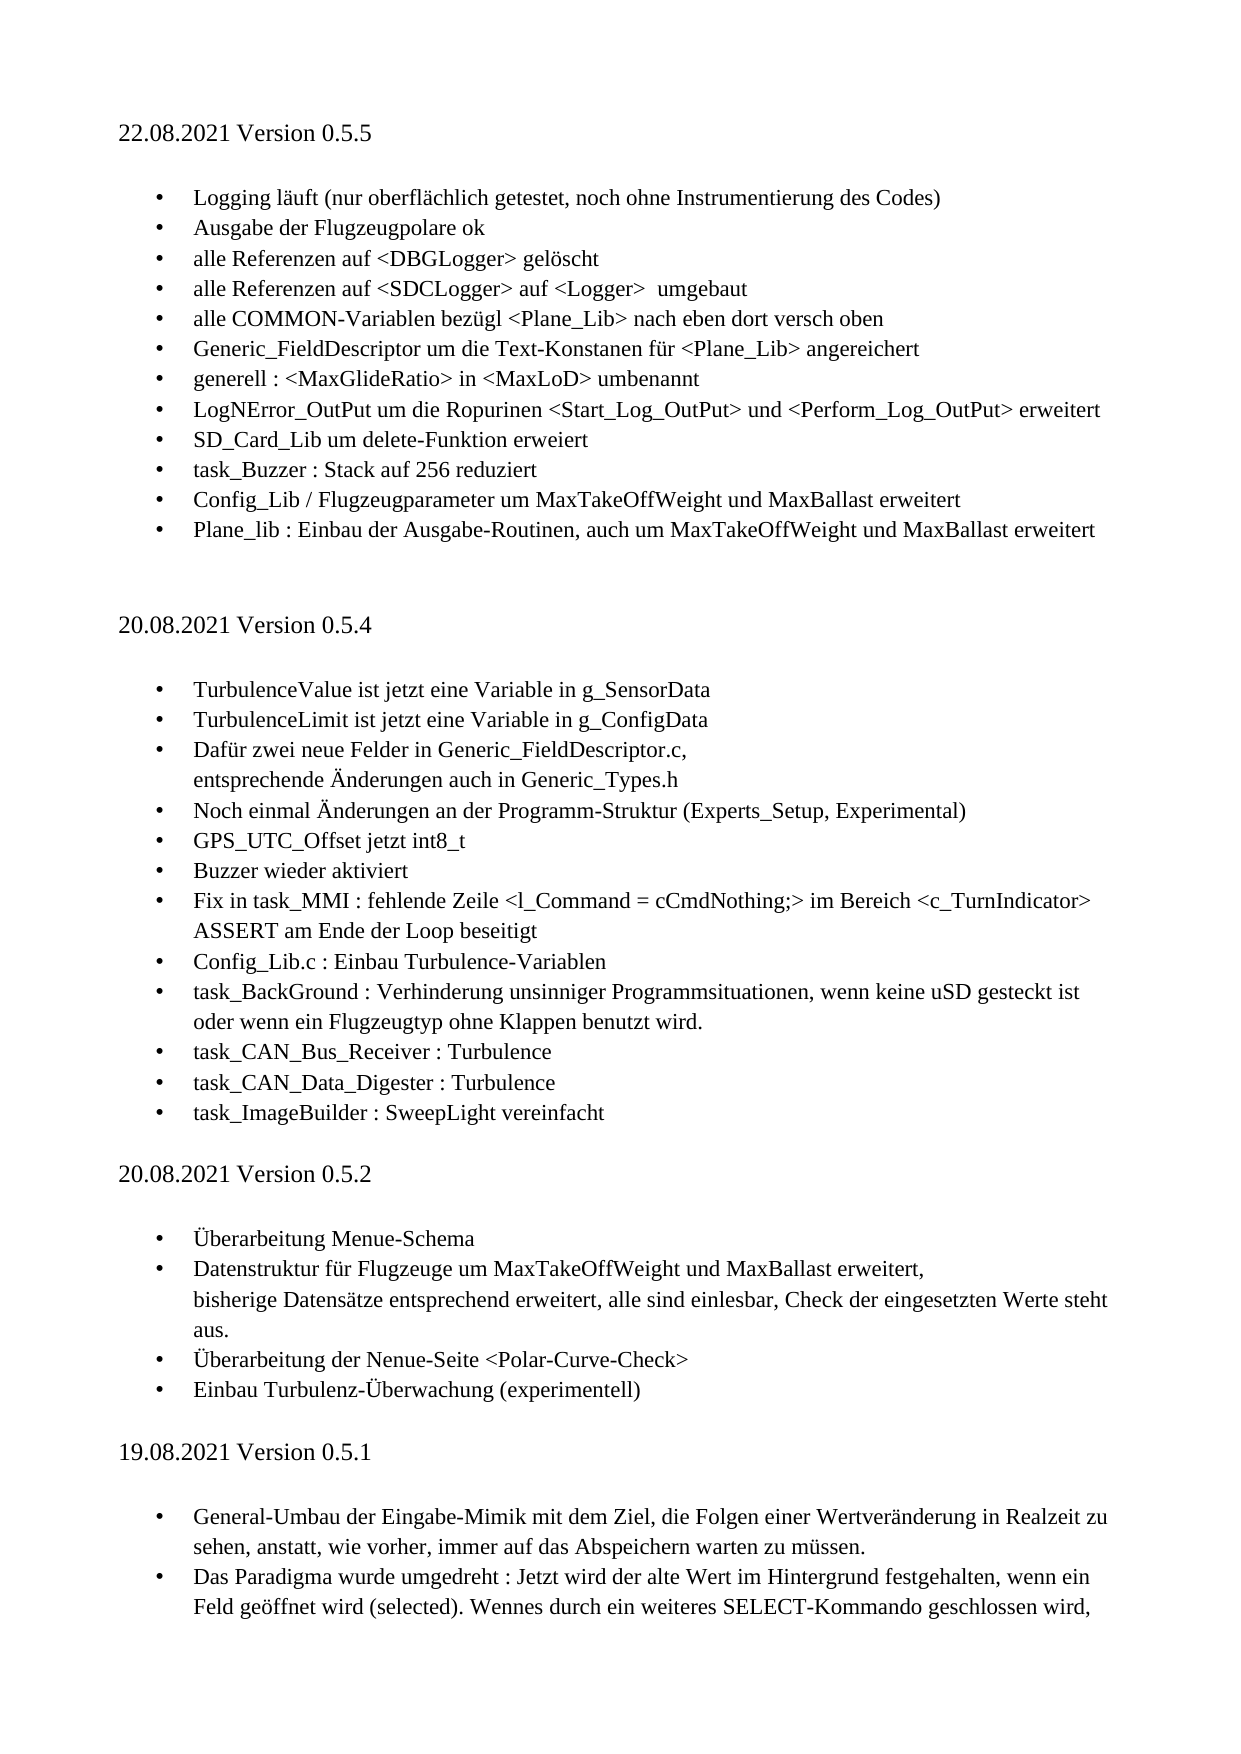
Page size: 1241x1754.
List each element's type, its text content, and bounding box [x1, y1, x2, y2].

text 22.08.2021 Version 0.5.5 [118, 118, 1122, 180]
text 20.08.2021 Version 0.5.4 [118, 610, 1122, 672]
list Ausgabe der Flugzeugpolare ok [156, 214, 1122, 241]
list Das Paradigma wurde umgedreht : Jetzt wird der alte Wert im Hintergrund festgehalten, wenn ein Feld geöffnet wird (selected). Wennes durch ein weiteres SELECT-Kommando geschlossen wird, [156, 1563, 1122, 1620]
list Dafür zwei neue Felder in Generic_FieldDescriptor.c, entsprechende Änderungen auch in Generic_Types.h [156, 736, 1122, 793]
list Plane_lib : Einbau der Ausgabe-Routinen, auch um MaxTakeOffWeight und MaxBallast erweitert [156, 516, 1122, 543]
list TurbulenceValue ist jetzt eine Variable in g_SensorData [156, 676, 1122, 702]
list generell : <MaxGlideRatio> in <MaxLoD> umbenannt [156, 365, 1122, 392]
list Buzzer wieder aktiviert [156, 857, 1122, 883]
list task_ImageBuilder : SweepLight vereinfacht [156, 1099, 1122, 1155]
list General-Umbau der Eingabe-Mimik mit dem Ziel, die Folgen einer Wertveränderung in Realzeit zu sehen, anstatt, wie vorher, immer auf das Abspeichern warten zu müssen. [156, 1503, 1122, 1559]
list TurbulenceLimit ist jetzt eine Variable in g_ConfigData [156, 706, 1122, 732]
list SD_Card_Lib um delete-Funktion erweiert [156, 426, 1122, 452]
list Logging läuft (nur oberflächlich getestet, noch ohne Instrumentierung des Codes) [156, 184, 1122, 211]
list Config_Lib.c : Einbau Turbulence-Variablen [156, 948, 1122, 974]
list Config_Lib / Flugzeugparameter um MaxTakeOffWeight und MaxBallast erweitert [156, 486, 1122, 513]
list alle Referenzen auf <SDCLogger> auf <Logger> umgebaut [156, 275, 1122, 301]
list Überarbeitung Menue-Schema [156, 1225, 1122, 1252]
list GPS_UTC_Offset jetzt int8_t [156, 827, 1122, 853]
list task_CAN_Data_Digester : Turbulence [156, 1069, 1122, 1095]
text 20.08.2021 Version 0.5.2 [118, 1159, 1122, 1221]
text 19.08.2021 Version 0.5.1 [118, 1437, 1122, 1498]
list task_Buzzer : Stack auf 256 reduziert [156, 456, 1122, 482]
list Fix in task_MMI : fehlende Zeile <l_Command = cCmdNothing;> im Bereich <c_TurnIndicator> ASSERT am Ende der Loop beseitigt [156, 887, 1122, 944]
list alle Referenzen auf <DBGLogger> gelöscht [156, 244, 1122, 271]
list Noch einmal Änderungen an der Programm-Struktur (Experts_Setup, Experimental) [156, 797, 1122, 823]
list task_BackGround : Verhinderung unsinniger Programmsituationen, wenn keine uSD gesteckt ist oder wenn ein Flugzeugtyp ohne Klappen benutzt wird. [156, 978, 1122, 1034]
list task_CAN_Bus_Receiver : Turbulence [156, 1038, 1122, 1065]
list alle COMMON-Variablen bezügl <Plane_Lib> nach eben dort versch oben [156, 305, 1122, 331]
list LogNError_OutPut um die Ropurinen <Start_Log_OutPut> und <Perform_Log_OutPut> erweitert [156, 396, 1122, 422]
list Einbau Turbulenz-Überwachung (experimentell) [156, 1376, 1122, 1433]
list Datenstruktur für Flugzeuge um MaxTakeOffWeight und MaxBallast erweitert, bisherige Datensätze entsprechend erweitert, alle sind einlesbar, Check der eingesetzten Werte steht aus. [156, 1256, 1122, 1342]
list Überarbeitung der Nenue-Seite <Polar-Curve-Check> [156, 1346, 1122, 1372]
list Generic_FieldDescriptor um die Text-Konstanen für <Plane_Lib> angereichert [156, 335, 1122, 362]
